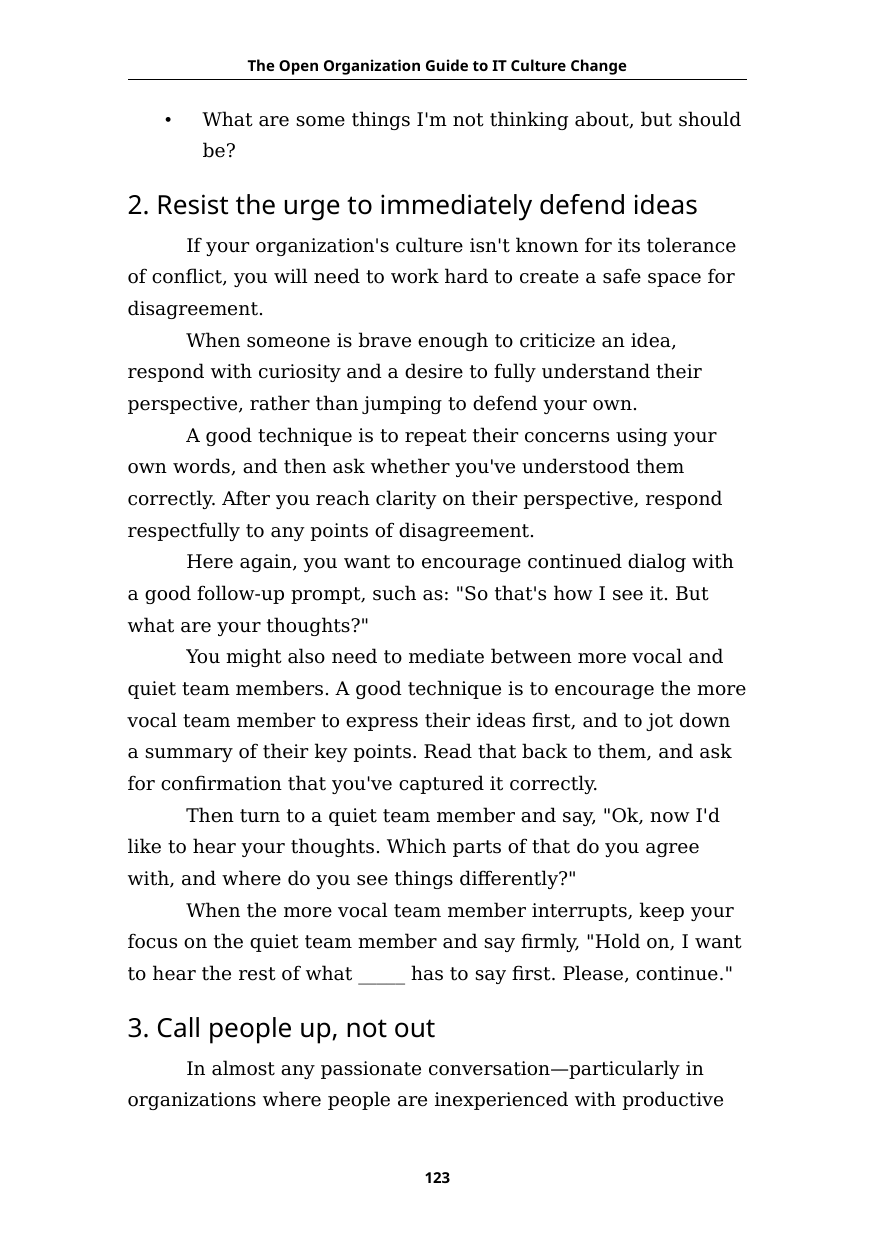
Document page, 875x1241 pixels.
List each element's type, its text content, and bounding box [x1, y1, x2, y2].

text In almost any passionate conversation—particularly in organizations where people are inexperienced with productive [127, 1058, 747, 1111]
text A good technique is to repeat their concerns using your own words, and then ask whether you've understood them correctly. After you reach clarity on their perspective, respond respectfully to any points of disagreement. [127, 425, 747, 542]
subtitle 3. Call people up, not out [127, 1009, 747, 1045]
text Then turn to a quiet team member and say, "Ok, now I'd like to hear your thoughts. Which parts of that do you agree with, and where do you see things differently?" [127, 805, 747, 890]
list What are some things I'm not thinking about, but should be? [165, 109, 747, 162]
text When the more vocal team member interrupts, keep your focus on the quiet team member and say firmly, "Hold on, I want to hear the rest of what _____ has to say first. Please, continue." [127, 900, 747, 985]
text If your organization's culture isn't known for its tolerance of conflict, you will need to work hard to create a safe space for disagreement. [127, 235, 747, 320]
subtitle 2. Resist the urge to immediately defend ideas [127, 187, 747, 222]
text Here again, you want to encourage continued dialog with a good follow-up prompt, such as: "So that's how I see it. But what are your thoughts?" [127, 552, 747, 637]
text You might also need to mediate between more vocal and quiet team members. A good technique is to encourage the more vocal team member to express their ideas first, and to jot down a summary of their key points. Read that back to them, and ask for confirmation that you've captured it correctly. [127, 647, 747, 795]
text When someone is brave enough to criticize an idea, respond with curiosity and a desire to fully understand their perspective, rather than jumping to defend your own. [127, 330, 747, 415]
